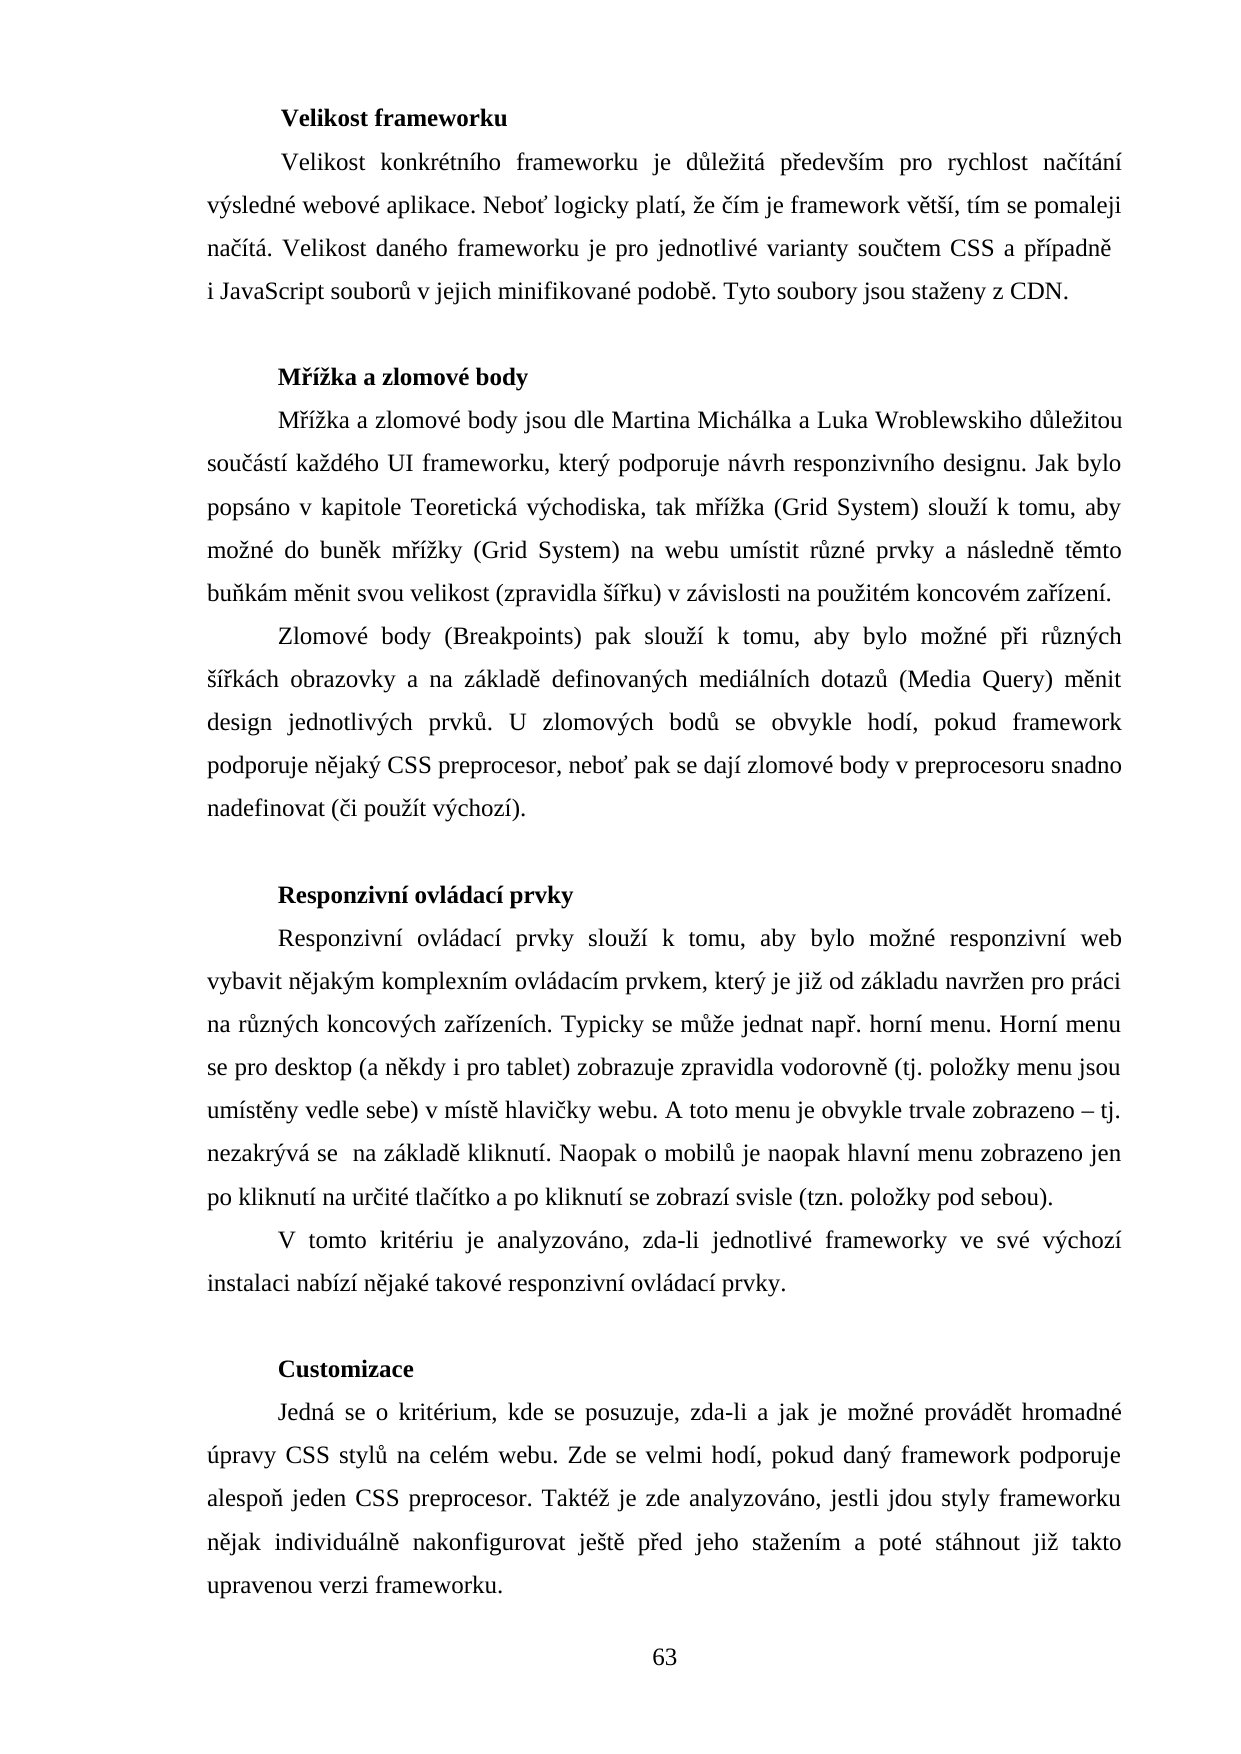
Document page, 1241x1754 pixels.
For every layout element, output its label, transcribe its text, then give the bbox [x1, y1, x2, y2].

text V tomto kritériu je analyzováno, zda-li jednotlivé frameworky ve své výchozí instalaci nabízí nějaké takové responzivní ovládací prvky. [207, 1225, 1122, 1297]
text Responzivní ovládací prvky slouží k tomu, aby bylo možné responzivní web vybavit nějakým komplexním ovládacím prvkem, který je již od základu navržen pro práci na různých koncových zařízeních. Typicky se může jednat např. horní menu. Horní menu se pro desktop (a někdy i pro tablet) zobrazuje zpravidla vodorovně (tj. položky menu jsou umístěny vedle sebe) v místě hlavičky webu. A toto menu je obvykle trvale zobrazeno – tj. nezakrývá se na základě kliknutí. Naopak o mobilů je naopak hlavní menu zobrazeno jen po kliknutí na určité tlačítko a po kliknutí se zobrazí svisle (tzn. položky pod sebou). [207, 923, 1122, 1210]
text Jedná se o kritérium, kde se posuzuje, zda-li a jak je možné provádět hromadné úpravy CSS stylů na celém webu. Zde se velmi hodí, pokud daný framework podporuje alespoň jeden CSS preprocesor. Taktéž je zde analyzováno, jestli jdou styly frameworku nějak individuálně nakonfigurovat ještě před jeho stažením a poté stáhnout již takto upravenou verzi frameworku. [207, 1397, 1122, 1598]
text Responzivní ovládací prvky [207, 880, 1122, 908]
text Mřížka a zlomové body [207, 362, 1122, 391]
text Velikost konkrétního frameworku je důležitá především pro rychlost načítání výsledné webové aplikace. Neboť logicky platí, že čím je framework větší, tím se pomaleji načítá. Velikost daného frameworku je pro jednotlivé varianty součtem CSS a případně i JavaScript souborů v jejich minifikované podobě. Tyto soubory jsou staženy z CDN. [207, 147, 1122, 305]
text Mřížka a zlomové body jsou dle Martina Michálka a Luka Wroblewskiho důležitou součástí každého UI frameworku, který podporuje návrh responzivního designu. Jak bylo popsáno v kapitole Teoretická východiska, tak mřížka (Grid System) slouží k tomu, aby možné do buněk mřížky (Grid System) na webu umístit různé prvky a následně těmto buňkám měnit svou velikost (zpravidla šířku) v závislosti na použitém koncovém zařízení. [207, 405, 1122, 607]
text Customizace [207, 1354, 1122, 1383]
text Zlomové body (Breakpoints) pak slouží k tomu, aby bylo možné při různých šířkách obrazovky a na základě definovaných mediálních dotazů (Media Query) měnit design jednotlivých prvků. U zlomových bodů se obvykle hodí, pokud framework podporuje nějaký CSS preprocesor, neboť pak se dají zlomové body v preprocesoru snadno nadefinovat (či použít výchozí). [207, 621, 1122, 822]
text Velikost frameworku [207, 103, 1122, 132]
